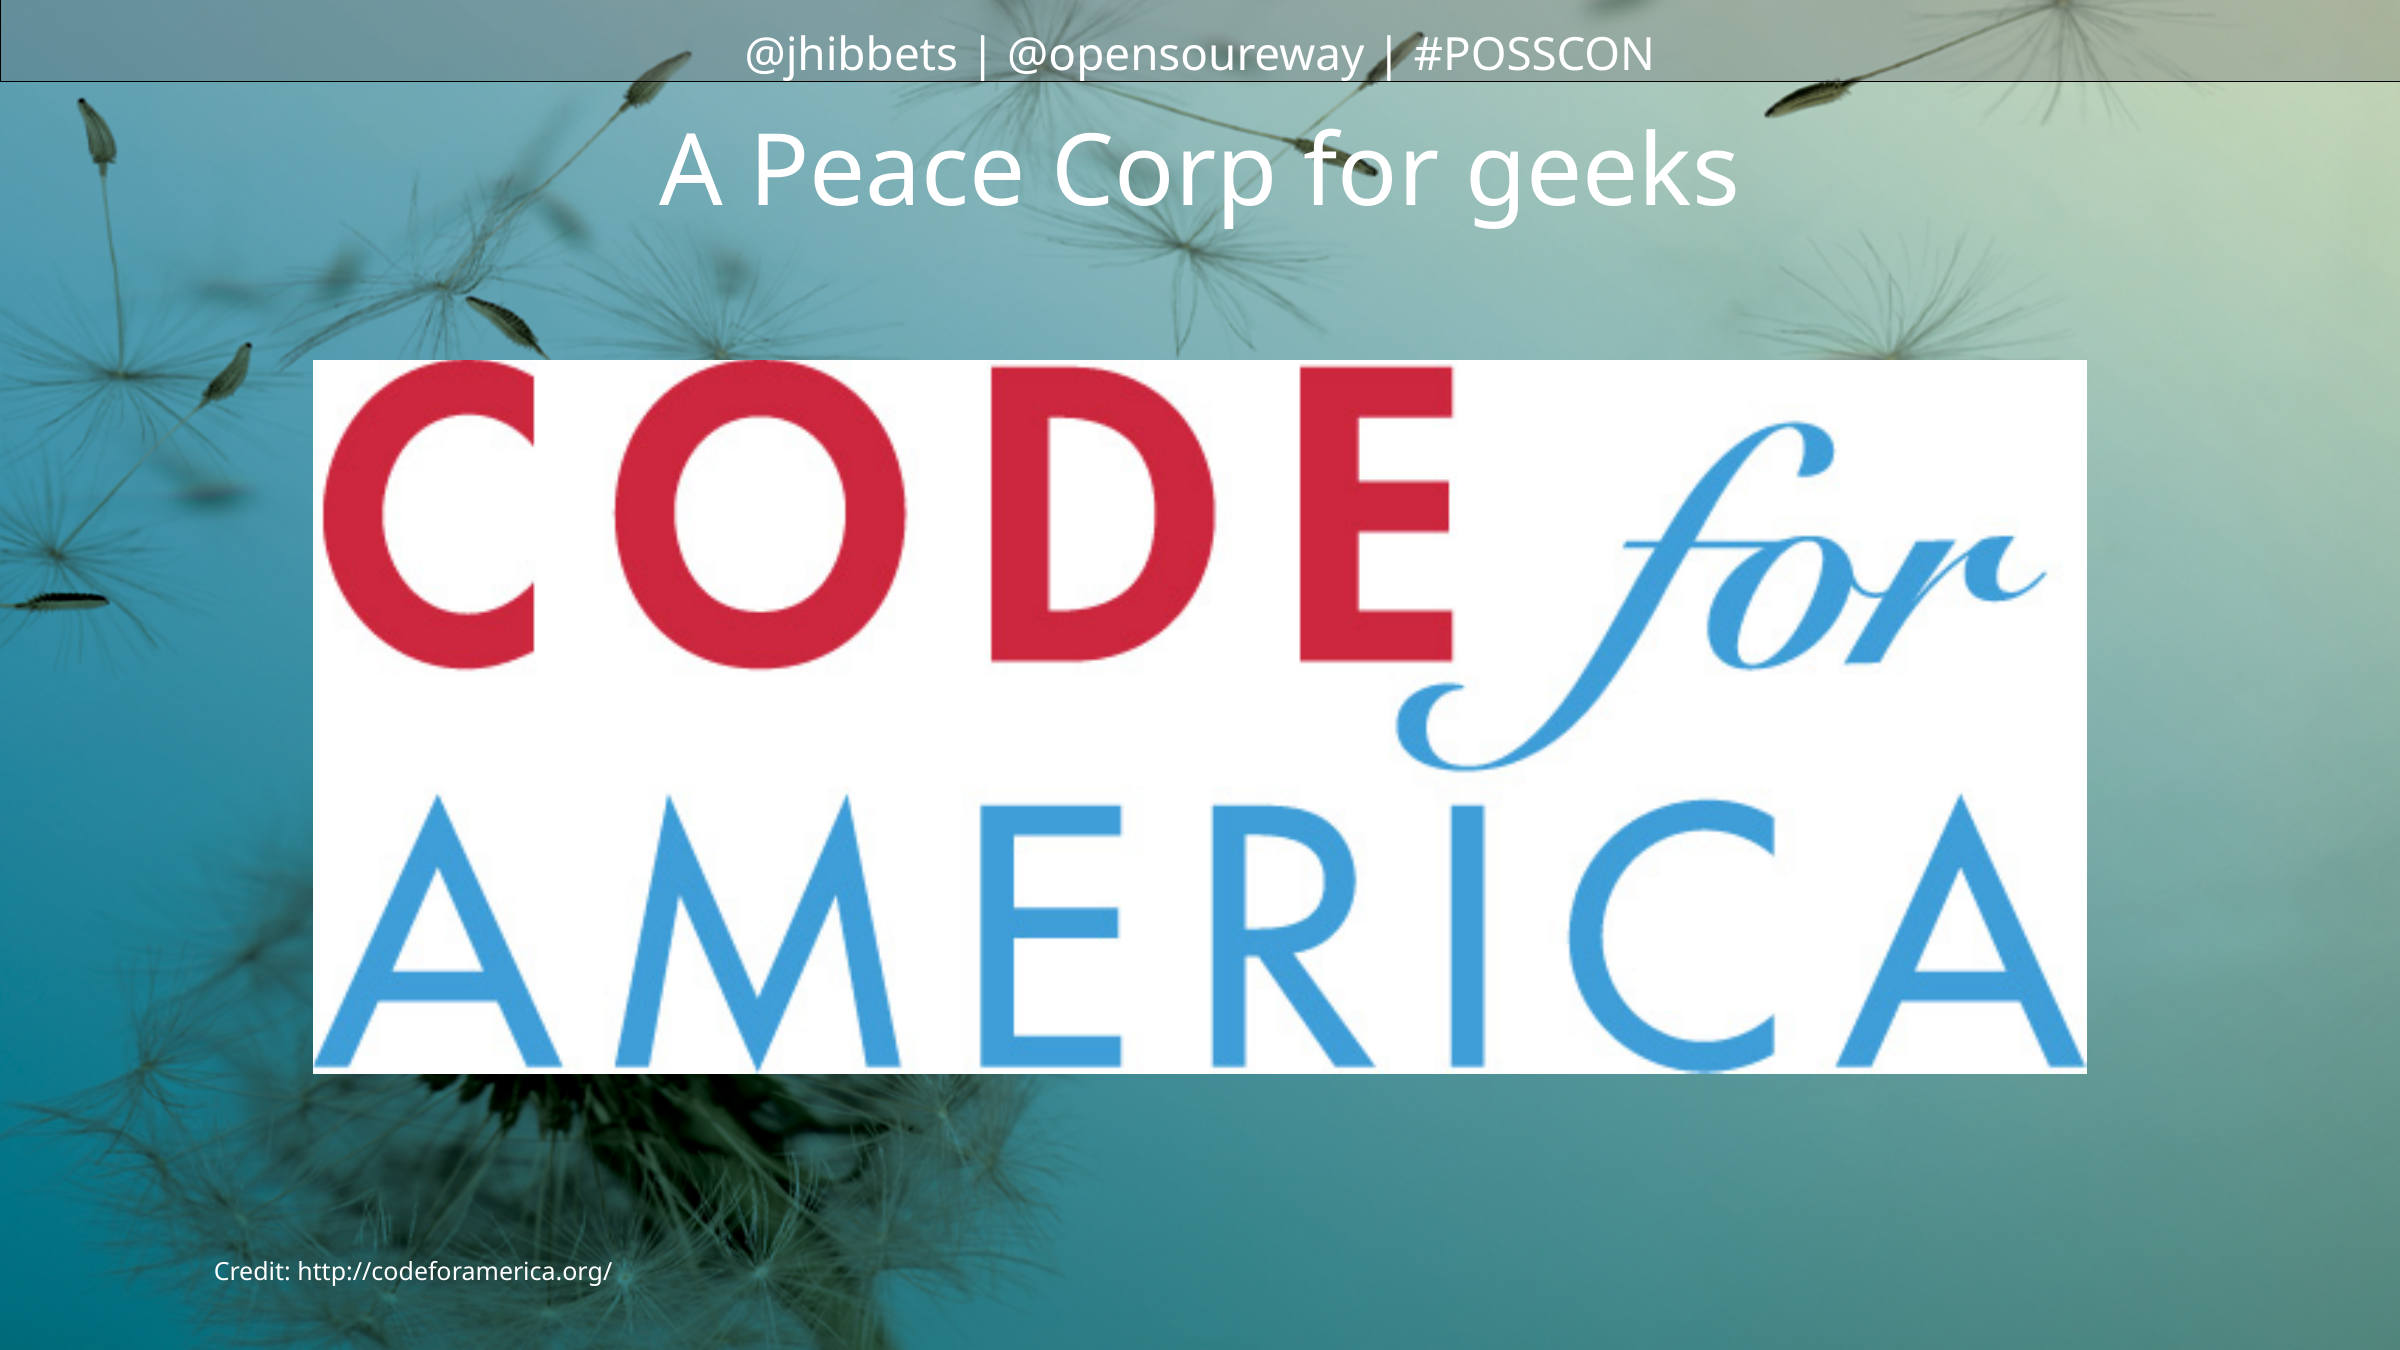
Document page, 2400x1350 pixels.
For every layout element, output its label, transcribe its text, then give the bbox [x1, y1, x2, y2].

title A Peace Corp for geeks [120, 53, 2281, 280]
text_box Credit: http://codeforamerica.org/ [199, 1245, 831, 1293]
picture [0, 82, 2400, 1350]
